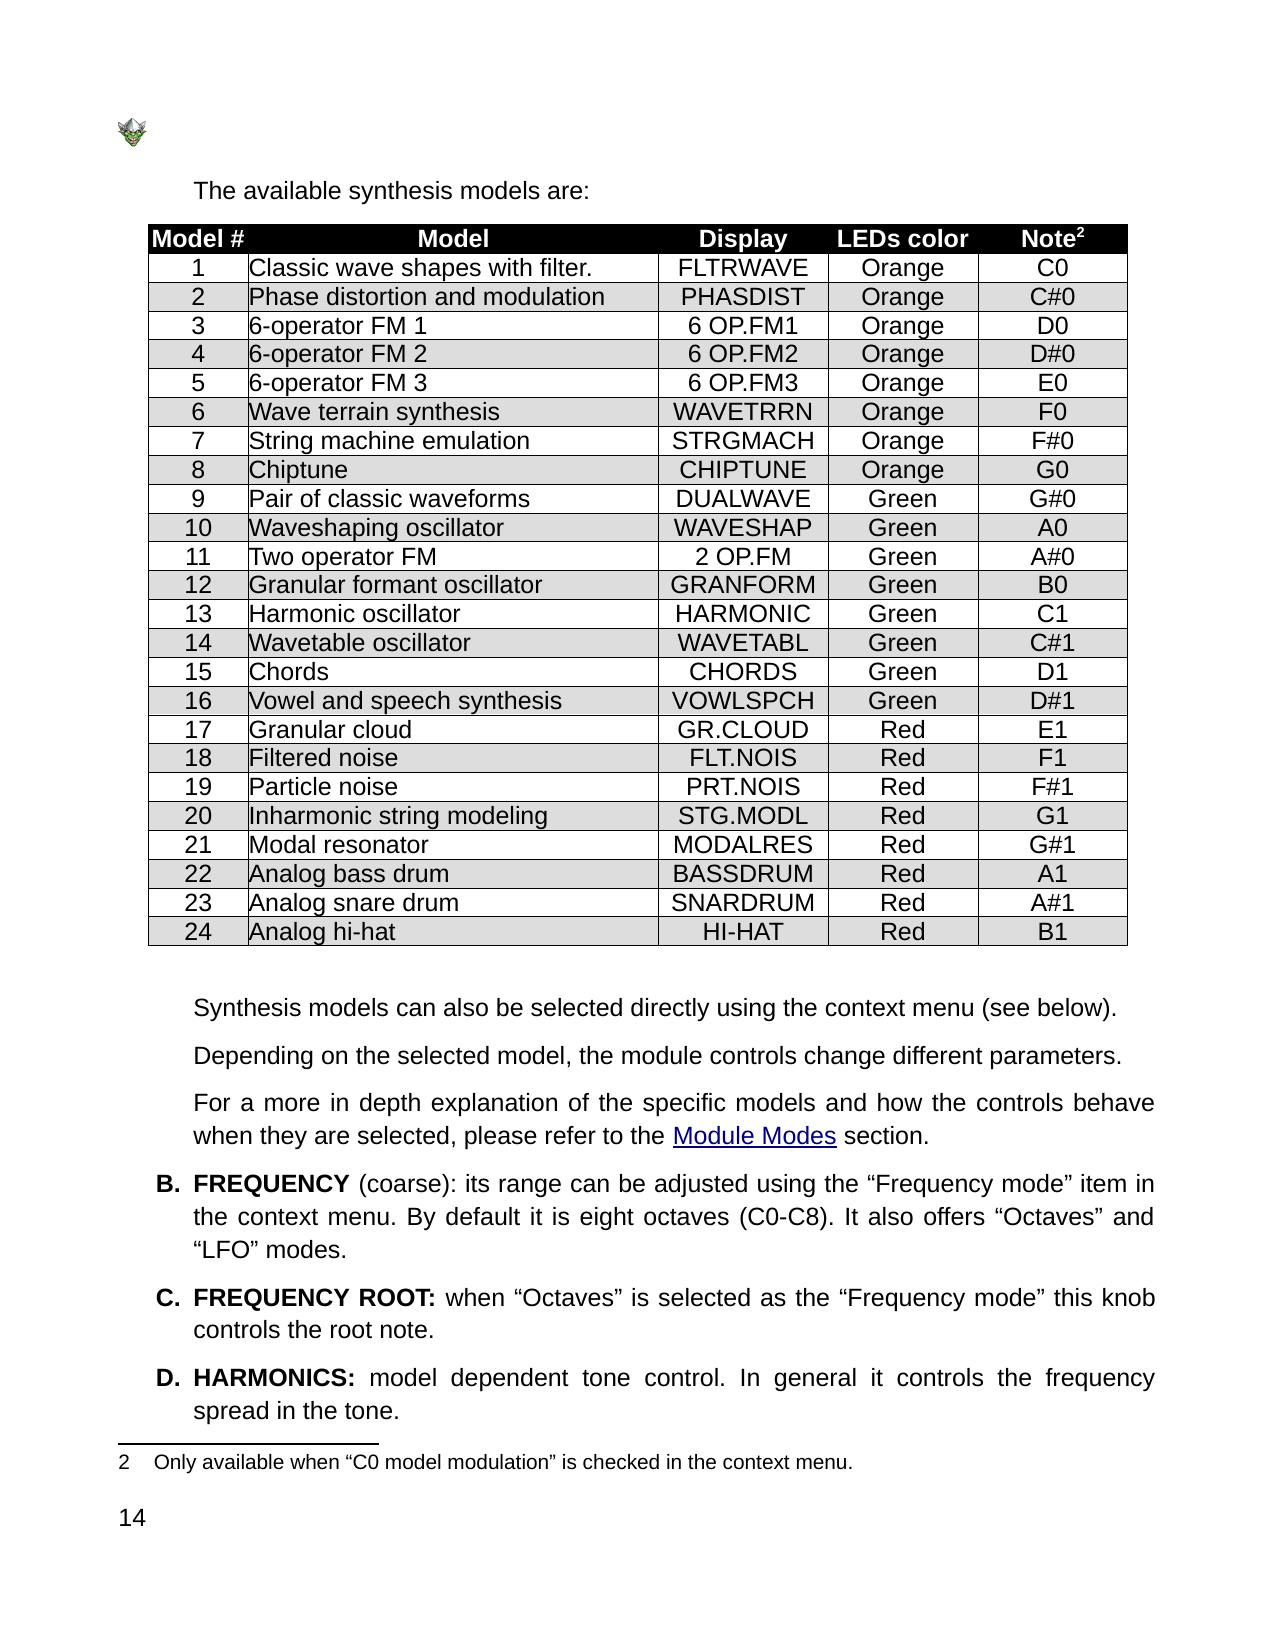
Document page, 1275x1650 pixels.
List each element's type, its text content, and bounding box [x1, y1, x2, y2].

table_cell Orange [829, 369, 978, 397]
table_cell Red [829, 773, 978, 801]
table_cell 15 [149, 658, 248, 686]
table_cell D0 [979, 312, 1127, 339]
table_cell 17 [149, 716, 248, 743]
table_cell Green [829, 485, 978, 512]
list Depending on the selected model, the module controls change different parameters. [156, 1041, 1157, 1069]
table_cell MODALRES [659, 831, 828, 859]
table_cell Modal resonator [249, 831, 658, 859]
table_cell F#1 [979, 773, 1127, 801]
table_cell STRGMACH [659, 427, 828, 455]
table_cell Harmonic oscillator [249, 600, 658, 628]
table_cell F#0 [979, 427, 1127, 455]
table_cell 6 OP.FM1 [659, 312, 828, 339]
table_cell Classic wave shapes with filter. [249, 254, 658, 282]
table_cell Orange [829, 254, 978, 282]
table_cell E1 [979, 716, 1127, 743]
table_cell 6 OP.FM3 [659, 369, 828, 397]
list Synthesis models can also be selected directly using the context menu (see below). [156, 993, 1157, 1022]
table_cell Red [829, 889, 978, 916]
table_cell 11 [149, 542, 248, 570]
table_cell 23 [149, 889, 248, 916]
table_cell Pair of classic waveforms [249, 485, 658, 512]
table_cell G#0 [979, 485, 1127, 512]
table_cell 2 OP.FM [659, 542, 828, 570]
list For a more in depth explanation of the specific models and how the controls behave when they are selected, please refer to the Module Modes section. [156, 1088, 1157, 1150]
table_cell E0 [979, 369, 1127, 397]
table_cell DUALWAVE [659, 485, 828, 512]
table_cell 5 [149, 369, 248, 397]
table_cell PRT.NOIS [659, 773, 828, 801]
table_cell 3 [149, 312, 248, 339]
table_cell 6-operator FM 3 [249, 369, 658, 397]
table_cell Green [829, 600, 978, 628]
table_cell 1 [149, 254, 248, 282]
table_cell 19 [149, 773, 248, 801]
table_cell Green [829, 658, 978, 686]
table_cell HARMONIC [659, 600, 828, 628]
table_cell Orange [829, 312, 978, 339]
table_cell 21 [149, 831, 248, 859]
table_cell 13 [149, 600, 248, 628]
table_cell Green [829, 542, 978, 570]
table_cell String machine emulation [249, 427, 658, 455]
table_cell 7 [149, 427, 248, 455]
table_cell FLTRWAVE [659, 254, 828, 282]
table_cell GR.CLOUD [659, 716, 828, 743]
list FREQUENCY ROOT: when “Octaves” is selected as the “Frequency mode” this knob controls the root note. [156, 1282, 1157, 1344]
table_cell Granular cloud [249, 716, 658, 743]
table_cell Red [829, 716, 978, 743]
table_cell A#1 [979, 889, 1127, 916]
list FREQUENCY (coarse): its range can be adjusted using the “Frequency mode” item in the context menu. By default it is eight octaves (C0-C8). It also offers “Octaves” and “LFO” modes. [156, 1169, 1157, 1264]
table_cell Chords [249, 658, 658, 686]
table_cell Particle noise [249, 773, 658, 801]
table_cell A#0 [979, 542, 1127, 570]
table_cell D1 [979, 658, 1127, 686]
table_cell 9 [149, 485, 248, 512]
table_cell Orange [829, 427, 978, 455]
table_cell SNARDRUM [659, 889, 828, 916]
table_cell CHORDS [659, 658, 828, 686]
table_cell C0 [979, 254, 1127, 282]
table_cell G#1 [979, 831, 1127, 859]
table_cell Red [829, 831, 978, 859]
table_cell 6-operator FM 1 [249, 312, 658, 339]
table_cell C1 [979, 600, 1127, 628]
table_cell Two operator FM [249, 542, 658, 570]
table_cell Analog snare drum [249, 889, 658, 916]
list HARMONICS: model dependent tone control. In general it controls the frequency spread in the tone. [156, 1363, 1157, 1425]
list The available synthesis models are: [156, 176, 1157, 205]
